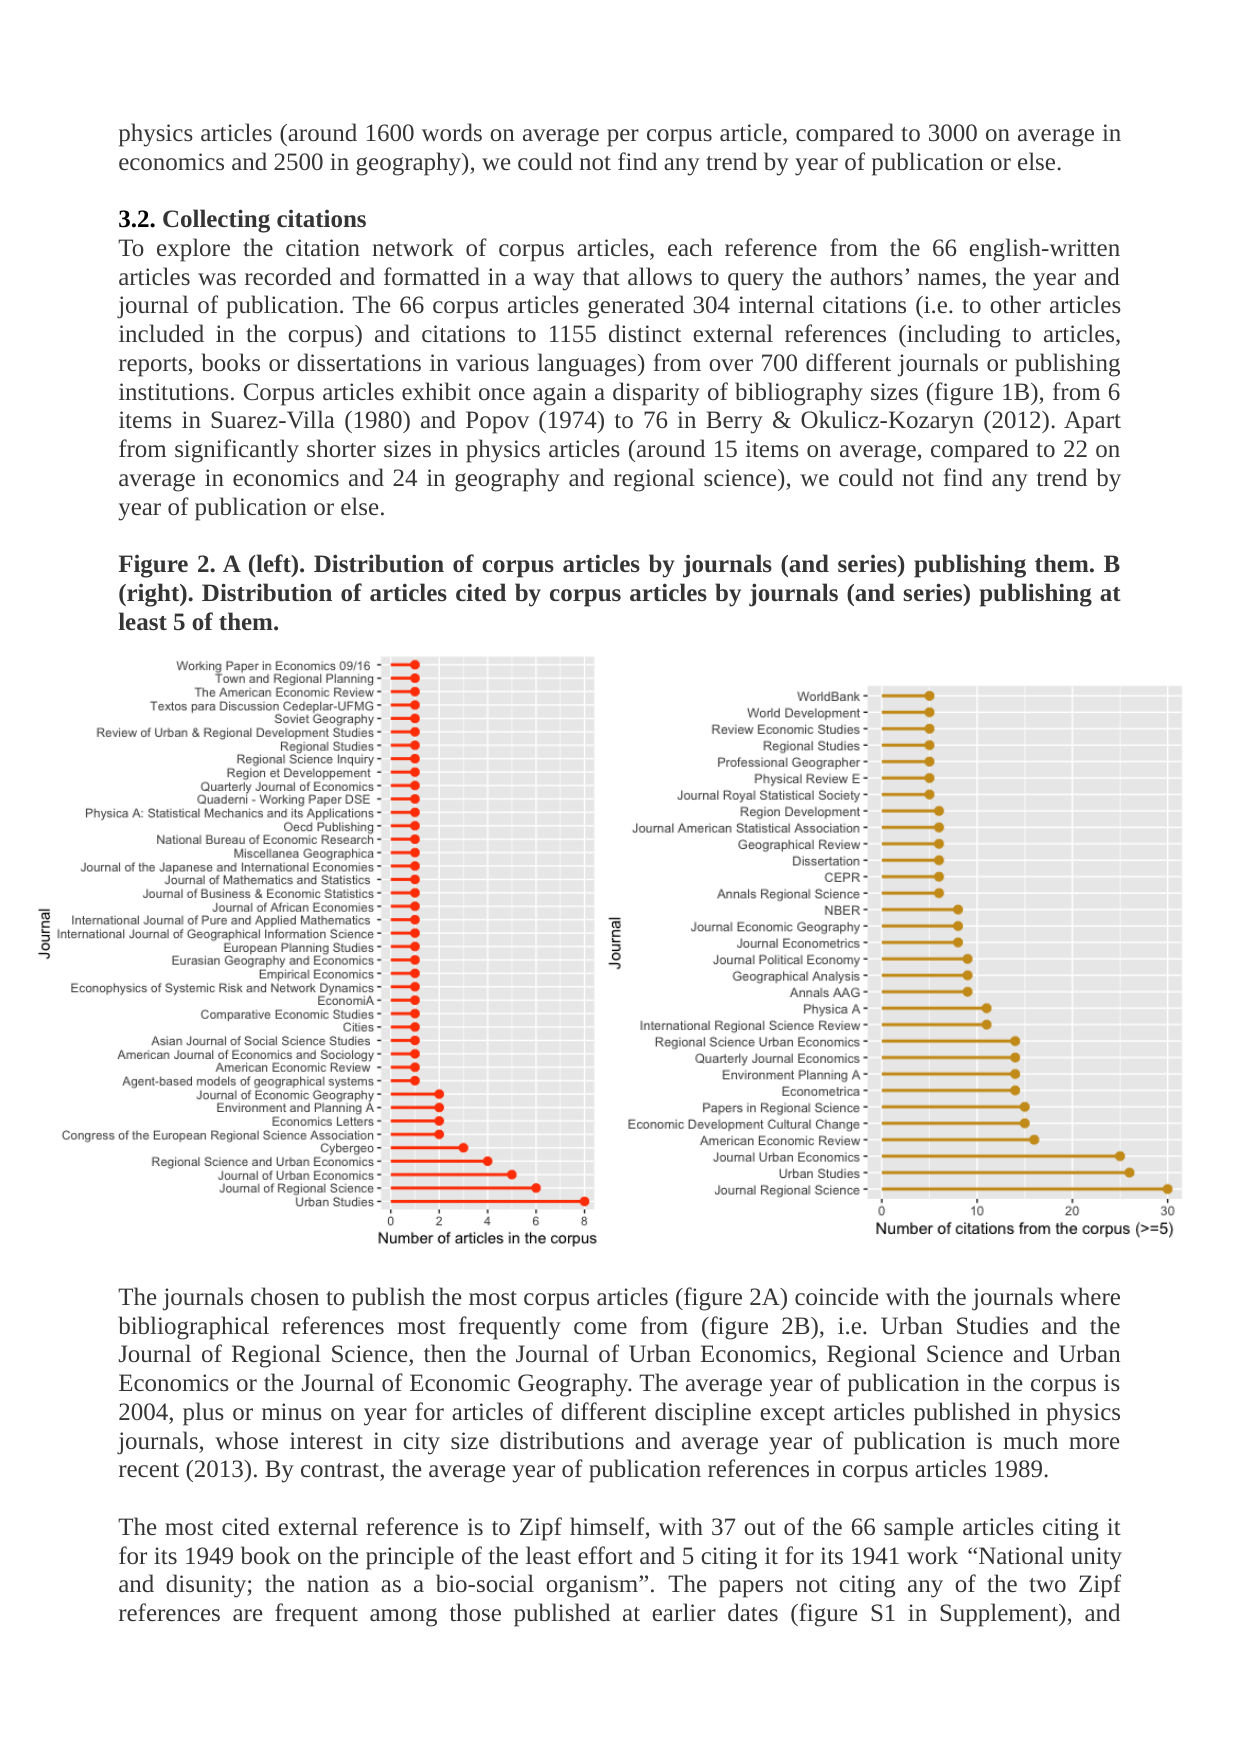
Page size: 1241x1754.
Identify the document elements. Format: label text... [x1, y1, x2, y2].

text Figure 2. A (left). Distribution of corpus articles by journals (and series) publishing them. B (right). Distribution of articles cited by corpus articles by journals (and series) publishing at least 5 of them. [118, 549, 1122, 636]
picture [31, 649, 1189, 1254]
text 3.2. Collecting citations [118, 204, 1122, 233]
text To explore the citation network of corpus articles, each reference from the 66 english-written articles was recorded and formatted in a way that allows to query the authors’ names, the year and journal of publication. The 66 corpus articles generated 304 internal citations (i.e. to other articles included in the corpus) and citations to 1155 distinct external references (including to articles, reports, books or dissertations in various languages) from over 700 different journals or publishing institutions. Corpus articles exhibit once again a disparity of bibliography sizes (figure 1B), from 6 items in Suarez-Villa (1980) and Popov (1974) to 76 in Berry & Okulicz-Kozaryn (2012). Apart from significantly shorter sizes in physics articles (around 15 items on average, compared to 22 on average in economics and 24 in geography and regional science), we could not find any trend by year of publication or else. [118, 233, 1122, 521]
text The most cited external reference is to Zipf himself, with 37 out of the 66 sample articles citing it for its 1949 book on the principle of the least effort and 5 citing it for its 1941 work “National unity and disunity; the nation as a bio-social organism”. The papers not citing any of the two Zipf references are frequent among those published at earlier dates (figure S1 in Supplement), and [118, 1512, 1122, 1627]
text The journals chosen to publish the most corpus articles (figure 2A) coincide with the journals where bibliographical references most frequently come from (figure 2B), i.e. Urban Studies and the Journal of Regional Science, then the Journal of Urban Economics, Regional Science and Urban Economics or the Journal of Economic Geography. The average year of publication in the corpus is 2004, plus or minus on year for articles of different discipline except articles published in physics journals, whose interest in city size distributions and average year of publication is much more recent (2013). By contrast, the average year of publication references in corpus articles 1989. [118, 1282, 1122, 1483]
text physics articles (around 1600 words on average per corpus article, compared to 3000 on average in economics and 2500 in geography), we could not find any trend by year of publication or else. [118, 118, 1122, 176]
